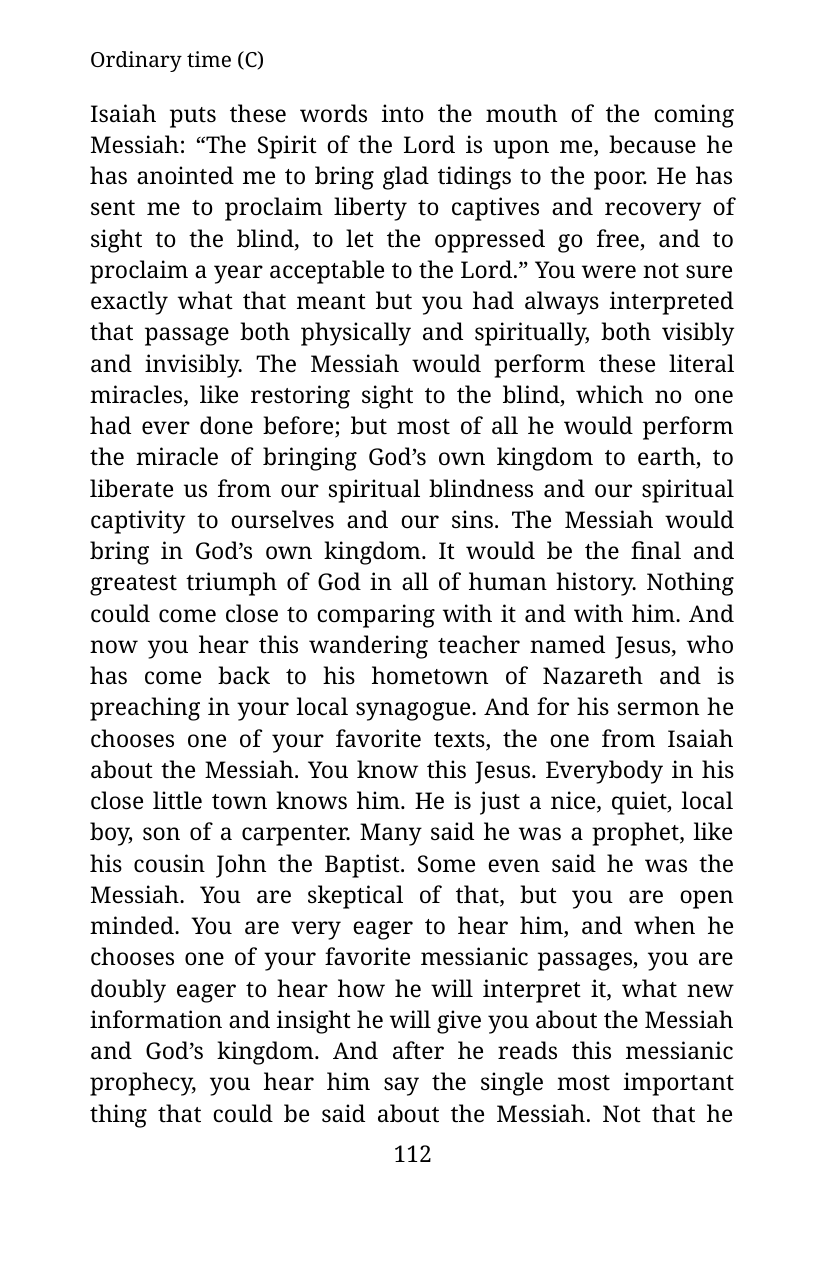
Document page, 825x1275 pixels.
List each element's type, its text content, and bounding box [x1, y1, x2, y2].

text Isaiah puts these words into the mouth of the coming Messiah: “The Spirit of the Lord is upon me, because he has anointed me to bring glad tidings to the poor. He has sent me to proclaim liberty to captives and recovery of sight to the blind, to let the oppressed go free, and to proclaim a year acceptable to the Lord.” You were not sure exactly what that meant but you had always interpreted that passage both physically and spiritually, both visibly and invisibly. The Messiah would perform these literal miracles, like restoring sight to the blind, which no one had ever done before; but most of all he would perform the miracle of bringing God’s own kingdom to earth, to liberate us from our spiritual blindness and our spiritual captivity to ourselves and our sins. The Messiah would bring in God’s own kingdom. It would be the final and greatest triumph of God in all of human history. Nothing could come close to comparing with it and with him. And now you hear this wandering teacher named Jesus, who has come back to his hometown of Nazareth and is preaching in your local synagogue. And for his sermon he chooses one of your favorite texts, the one from Isaiah about the Messiah. You know this Jesus. Everybody in his close little town knows him. He is just a nice, quiet, local boy, son of a carpenter. Many said he was a prophet, like his cousin John the Baptist. Some even said he was the Messiah. You are skeptical of that, but you are open minded. You are very eager to hear him, and when he chooses one of your favorite messianic passages, you are doubly eager to hear how he will interpret it, what new information and insight he will give you about the Messiah and God’s kingdom. And after he reads this messianic prophecy, you hear him say the single most important thing that could be said about the Messiah. Not that he [90, 97, 735, 1129]
